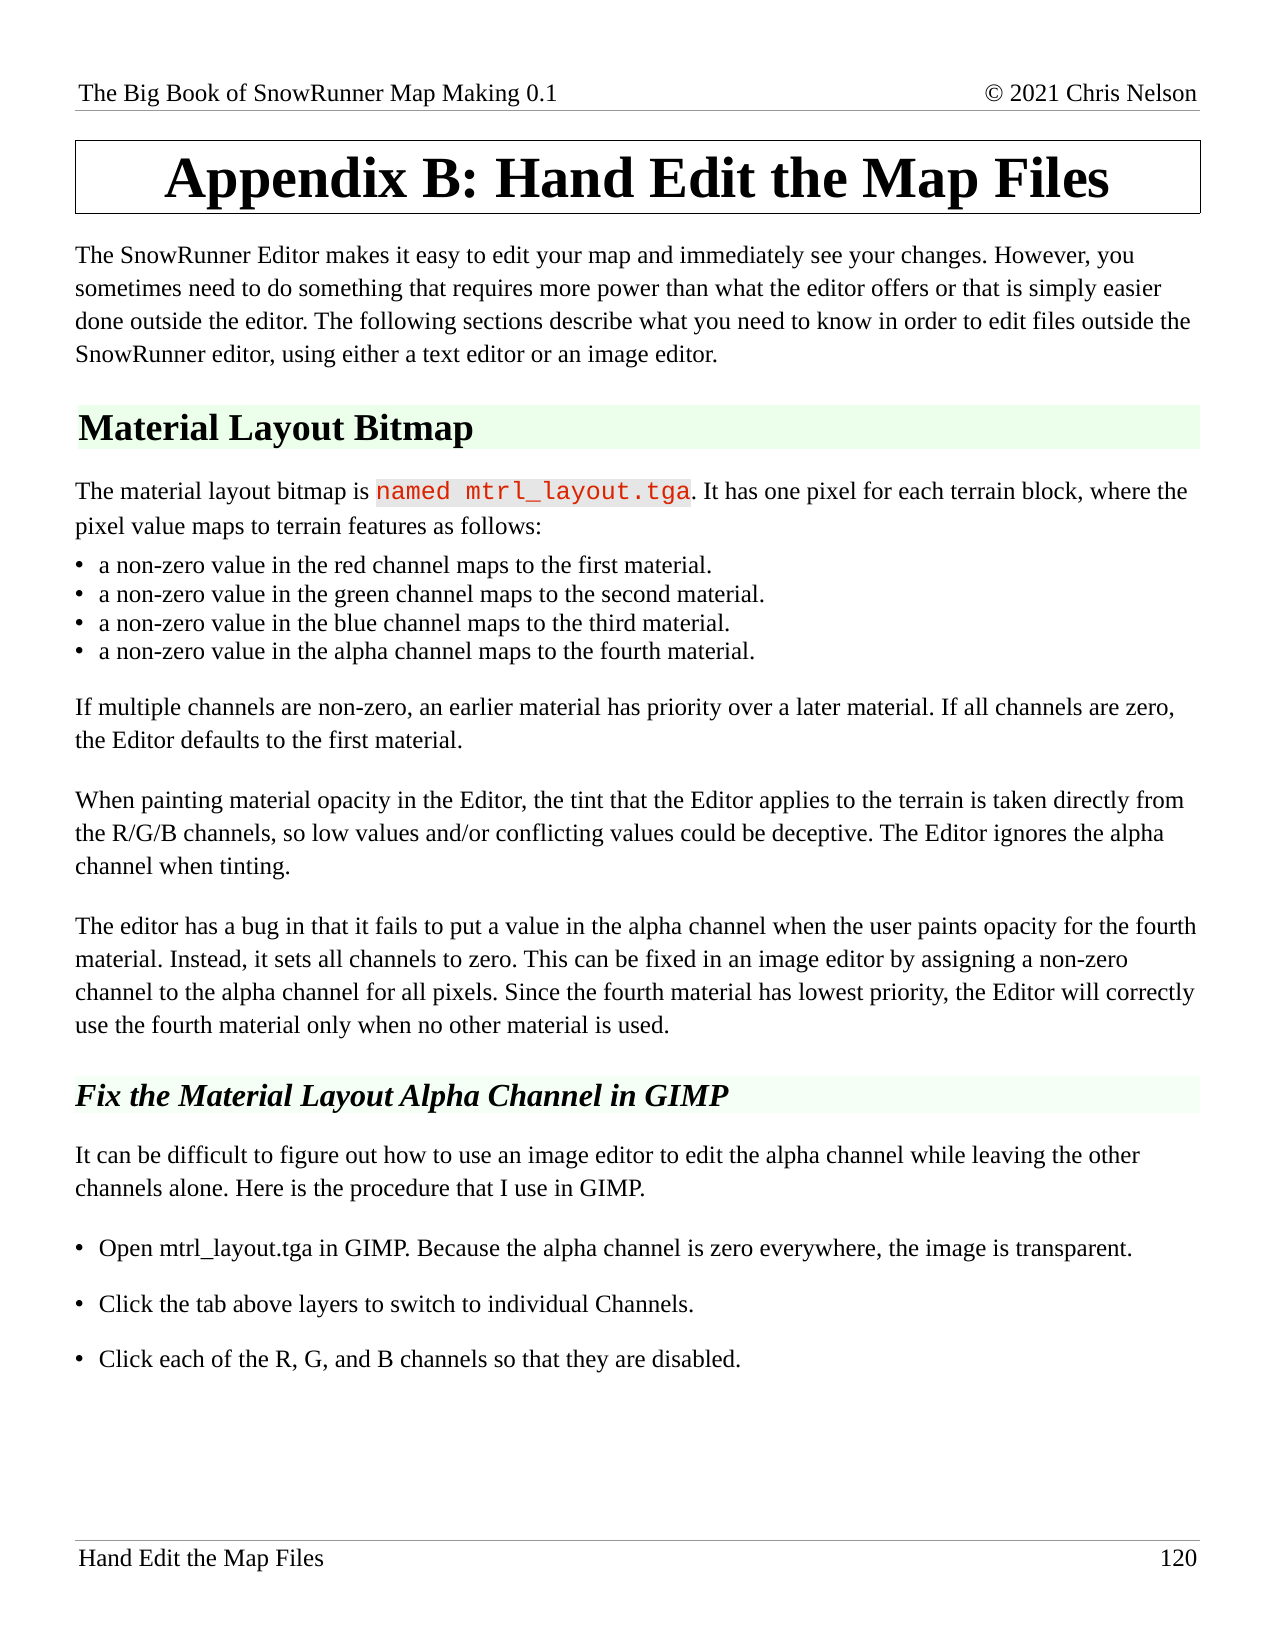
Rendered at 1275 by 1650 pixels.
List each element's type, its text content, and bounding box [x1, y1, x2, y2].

list Click the tab above layers to switch to individual Channels. [75, 1289, 1200, 1318]
list a non-zero value in the green channel maps to the second material. [75, 579, 1200, 608]
list a non-zero value in the red channel maps to the first material. [75, 550, 1200, 579]
list Open mtrl_layout.tga in GIMP. Because the alpha channel is zero everywhere, the image is transparent. [75, 1233, 1200, 1262]
text When painting material opacity in the Editor, the tint that the Editor applies to the terrain is taken directly from the R/G/B channels, so low values and/or conflicting values could be deceptive. The Editor ignores the alpha channel when tinting. [75, 785, 1200, 880]
text The editor has a bug in that it fails to put a value in the alpha channel when the user paints opacity for the fourth material. Instead, it sets all channels to zero. This can be fixed in an image editor by assigning a non-zero channel to the alpha channel for all pixels. Since the fourth material has lowest priority, the Editor will correctly use the fourth material only when no other material is used. [75, 911, 1200, 1039]
list a non-zero value in the blue channel maps to the third material. [75, 608, 1200, 636]
list Click each of the R, G, and B channels so that they are disabled. [75, 1344, 1200, 1373]
text If multiple channels are non-zero, an earlier material has priority over a later material. If all channels are zero, the Editor defaults to the first material. [75, 692, 1200, 754]
text The SnowRunner Editor makes it easy to edit your map and immediately see your changes. However, you sometimes need to do something that requires more power than what the editor offers or that is simply easier done outside the editor. The following sections describe what you need to know in order to edit files outside the SnowRunner editor, using either a text editor or an image editor. [75, 240, 1200, 368]
subtitle Fix the Material Layout Alpha Channel in GIMP [75, 1076, 1200, 1113]
text It can be difficult to figure out how to use an image editor to edit the alpha channel while leaving the other channels alone. Here is the procedure that I use in GIMP. [75, 1140, 1200, 1202]
subtitle The material layout bitmap is named mtrl_layout.tga. It has one pixel for each terrain block, where the pixel value maps to terrain features as follows: [75, 476, 1200, 540]
list a non-zero value in the alpha channel maps to the fourth material. [75, 636, 1200, 665]
subtitle Material Layout Bitmap [78, 405, 1200, 449]
subtitle Hand Edit the Map Files [76, 141, 1200, 213]
